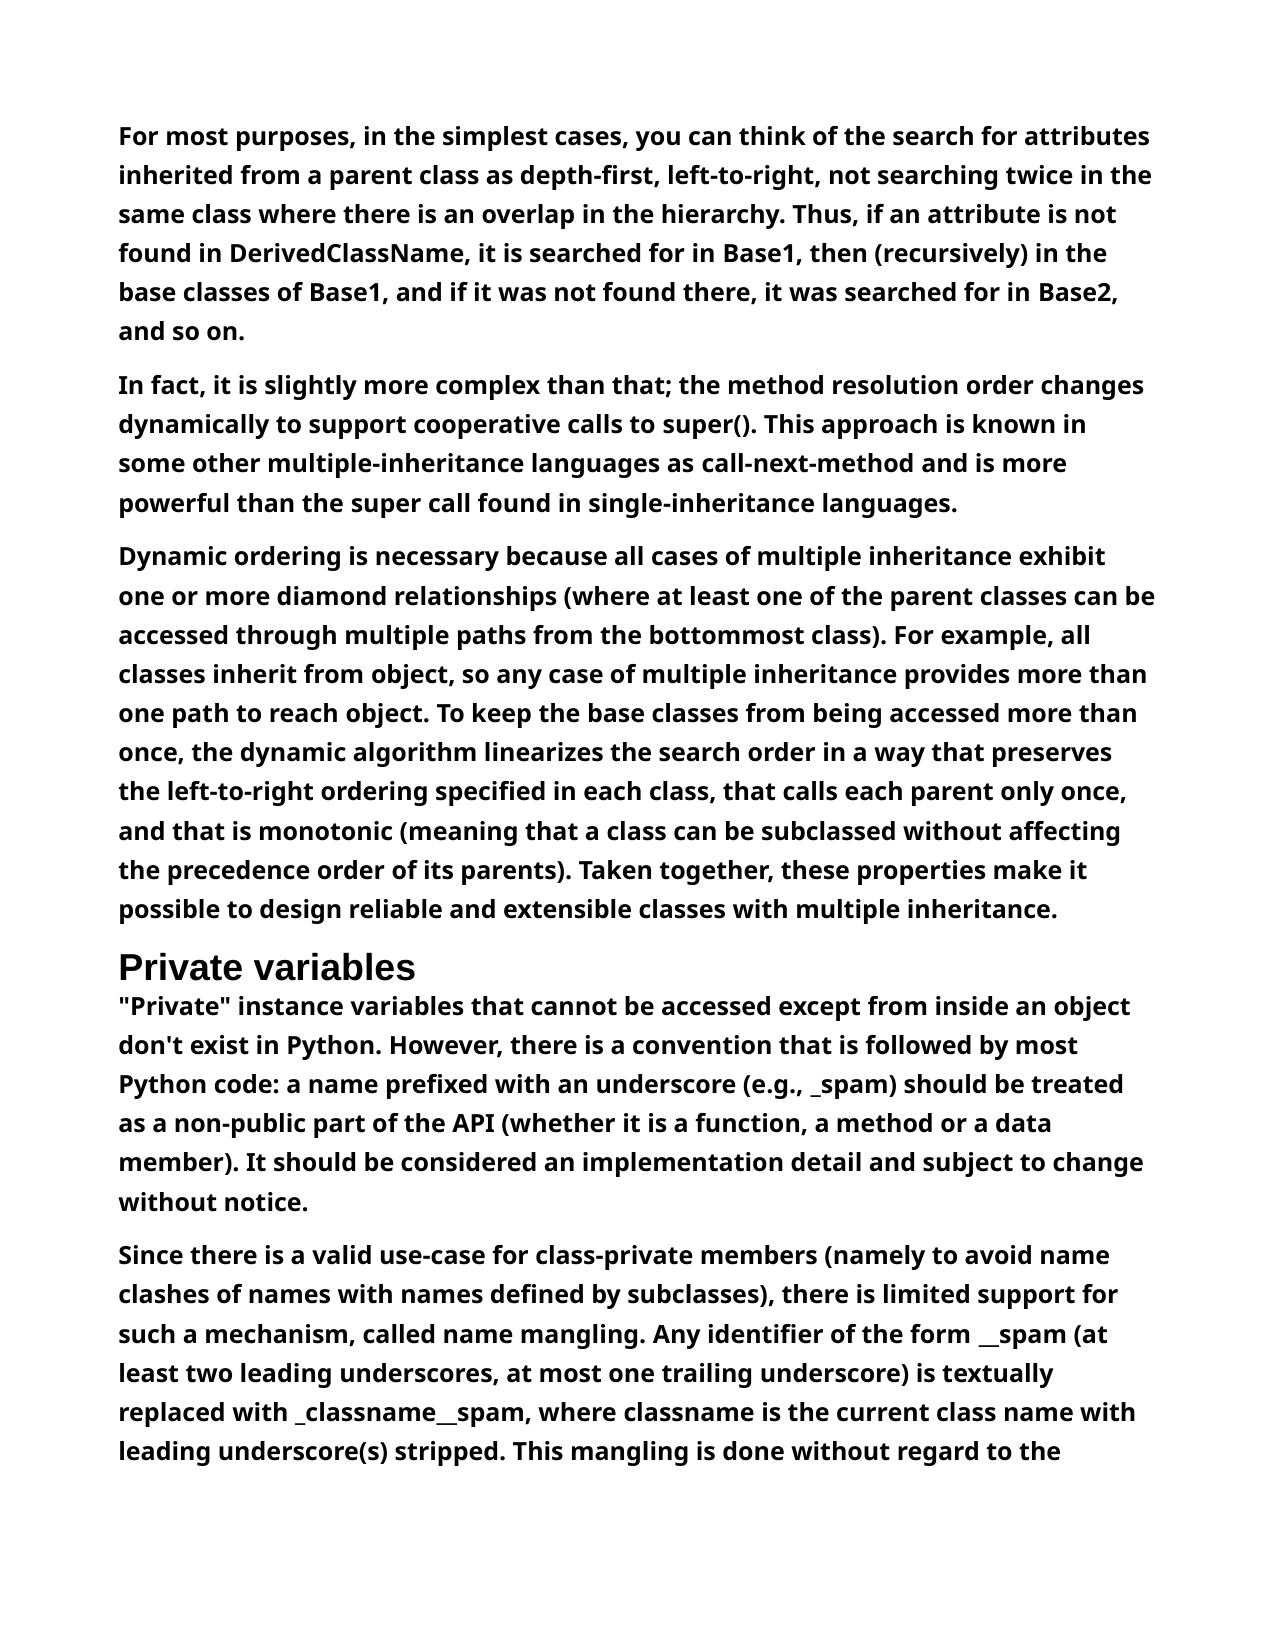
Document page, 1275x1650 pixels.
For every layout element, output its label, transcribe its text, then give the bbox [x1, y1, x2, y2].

text Dynamic ordering is necessary because all cases of multiple inheritance exhibit one or more diamond relationships (where at least one of the parent classes can be accessed through multiple paths from the bottommost class). For example, all classes inherit from object, so any case of multiple inheritance provides more than one path to reach object. To keep the base classes from being accessed more than once, the dynamic algorithm linearizes the search order in a way that preserves the left-to-right ordering specified in each class, that calls each parent only once, and that is monotonic (meaning that a class can be subclassed without affecting the precedence order of its parents). Taken together, these properties make it possible to design reliable and extensible classes with multiple inheritance. [118, 539, 1157, 926]
text For most purposes, in the simplest cases, you can think of the search for attributes inherited from a parent class as depth-first, left-to-right, not searching twice in the same class where there is an overlap in the hierarchy. Thus, if an attribute is not found in DerivedClassName, it is searched for in Base1, then (recursively) in the base classes of Base1, and if it was not found there, it was searched for in Base2, and so on. [118, 118, 1157, 348]
subtitle Private variables [118, 945, 1157, 988]
text Since there is a valid use-case for class-private members (namely to avoid name clashes of names with names defined by subclasses), there is limited support for such a mechanism, called name mangling. Any identifier of the form __spam (at least two leading underscores, at most one trailing underscore) is textually replaced with _classname__spam, where classname is the current class name with leading underscore(s) stripped. This mangling is done without regard to the [118, 1238, 1157, 1468]
text In fact, it is slightly more complex than that; the method resolution order changes dynamically to support cooperative calls to super(). This approach is known in some other multiple-inheritance languages as call-next-method and is more powerful than the super call found in single-inheritance languages. [118, 368, 1157, 519]
text "Private" instance variables that cannot be accessed except from inside an object don't exist in Python. However, there is a convention that is followed by most Python code: a name prefixed with an underscore (e.g., _spam) should be treated as a non-public part of the API (whether it is a function, a method or a data member). It should be considered an implementation detail and subject to change without notice. [118, 988, 1157, 1218]
